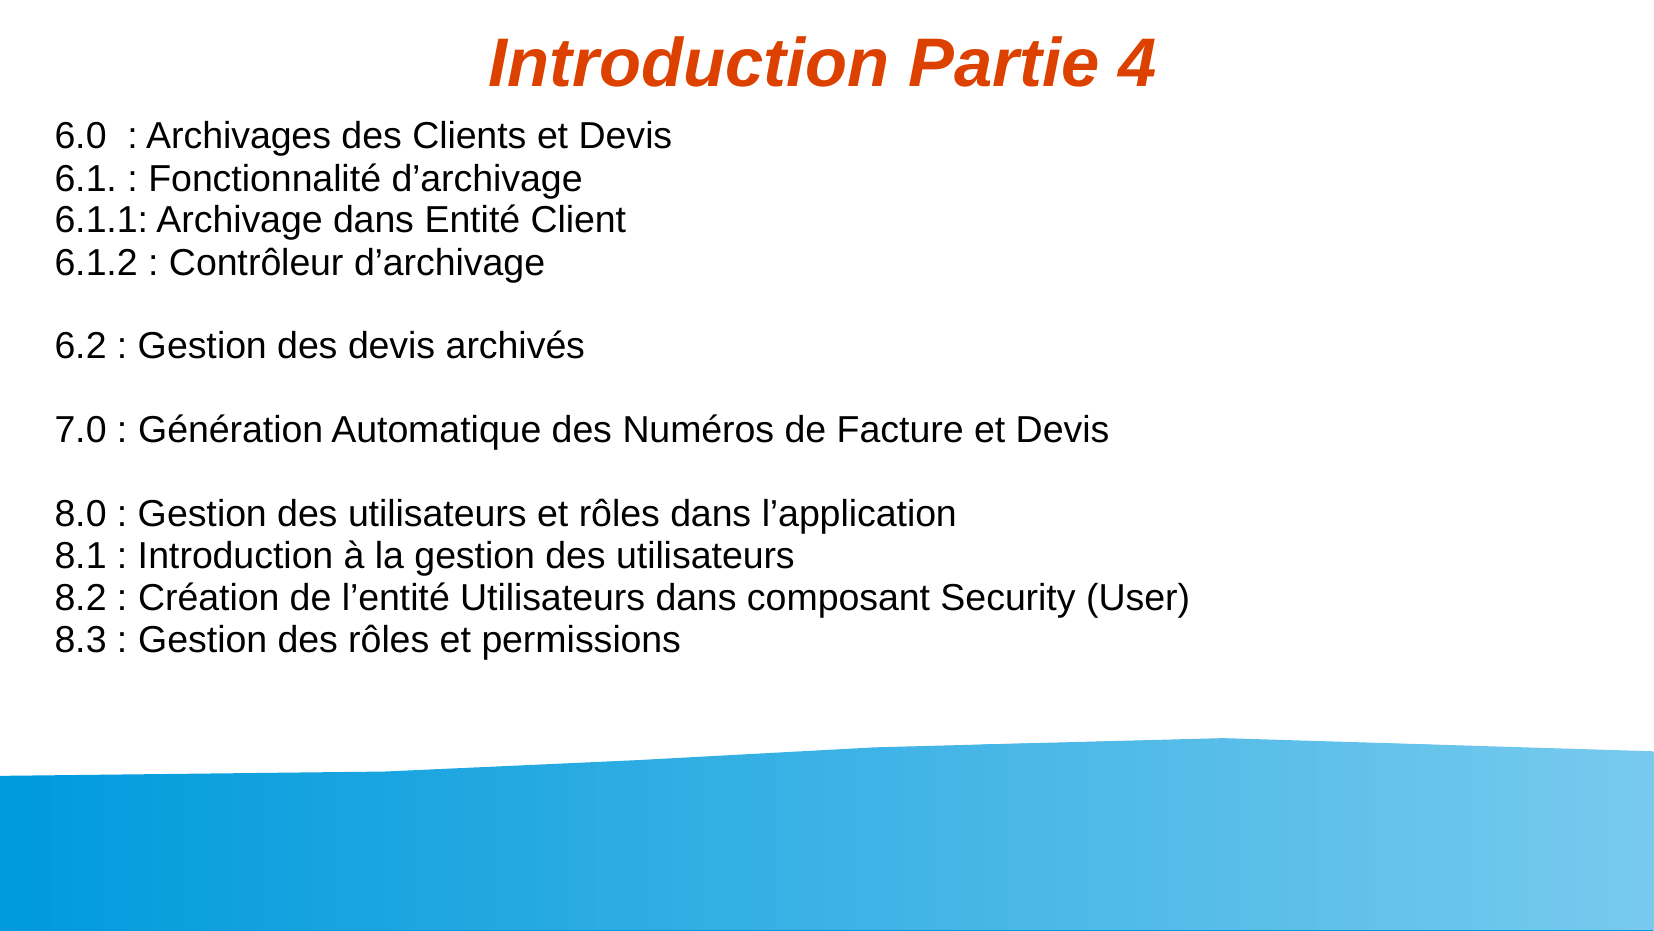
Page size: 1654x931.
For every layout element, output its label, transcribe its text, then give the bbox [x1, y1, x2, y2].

text_box 6.0 : Archivages des Clients et Devis 6.1. : Fonctionnalité d’archivage 6.1.1: Archivage dans Entité Client 6.1.2 : Contrôleur d’archivage 6.2 : Gestion des devis archivés 7.0 : Génération Automatique des Numéros de Facture et Devis 8.0 : Gestion des utilisateurs et rôles dans l’application 8.1 : Introduction à la gestion des utilisateurs 8.2 : Création de l’entité Utilisateurs dans composant Security (User) 8.3 : Gestion des rôles et permissions [39, 107, 1206, 795]
title Introduction Partie 4 [94, 0, 1571, 152]
